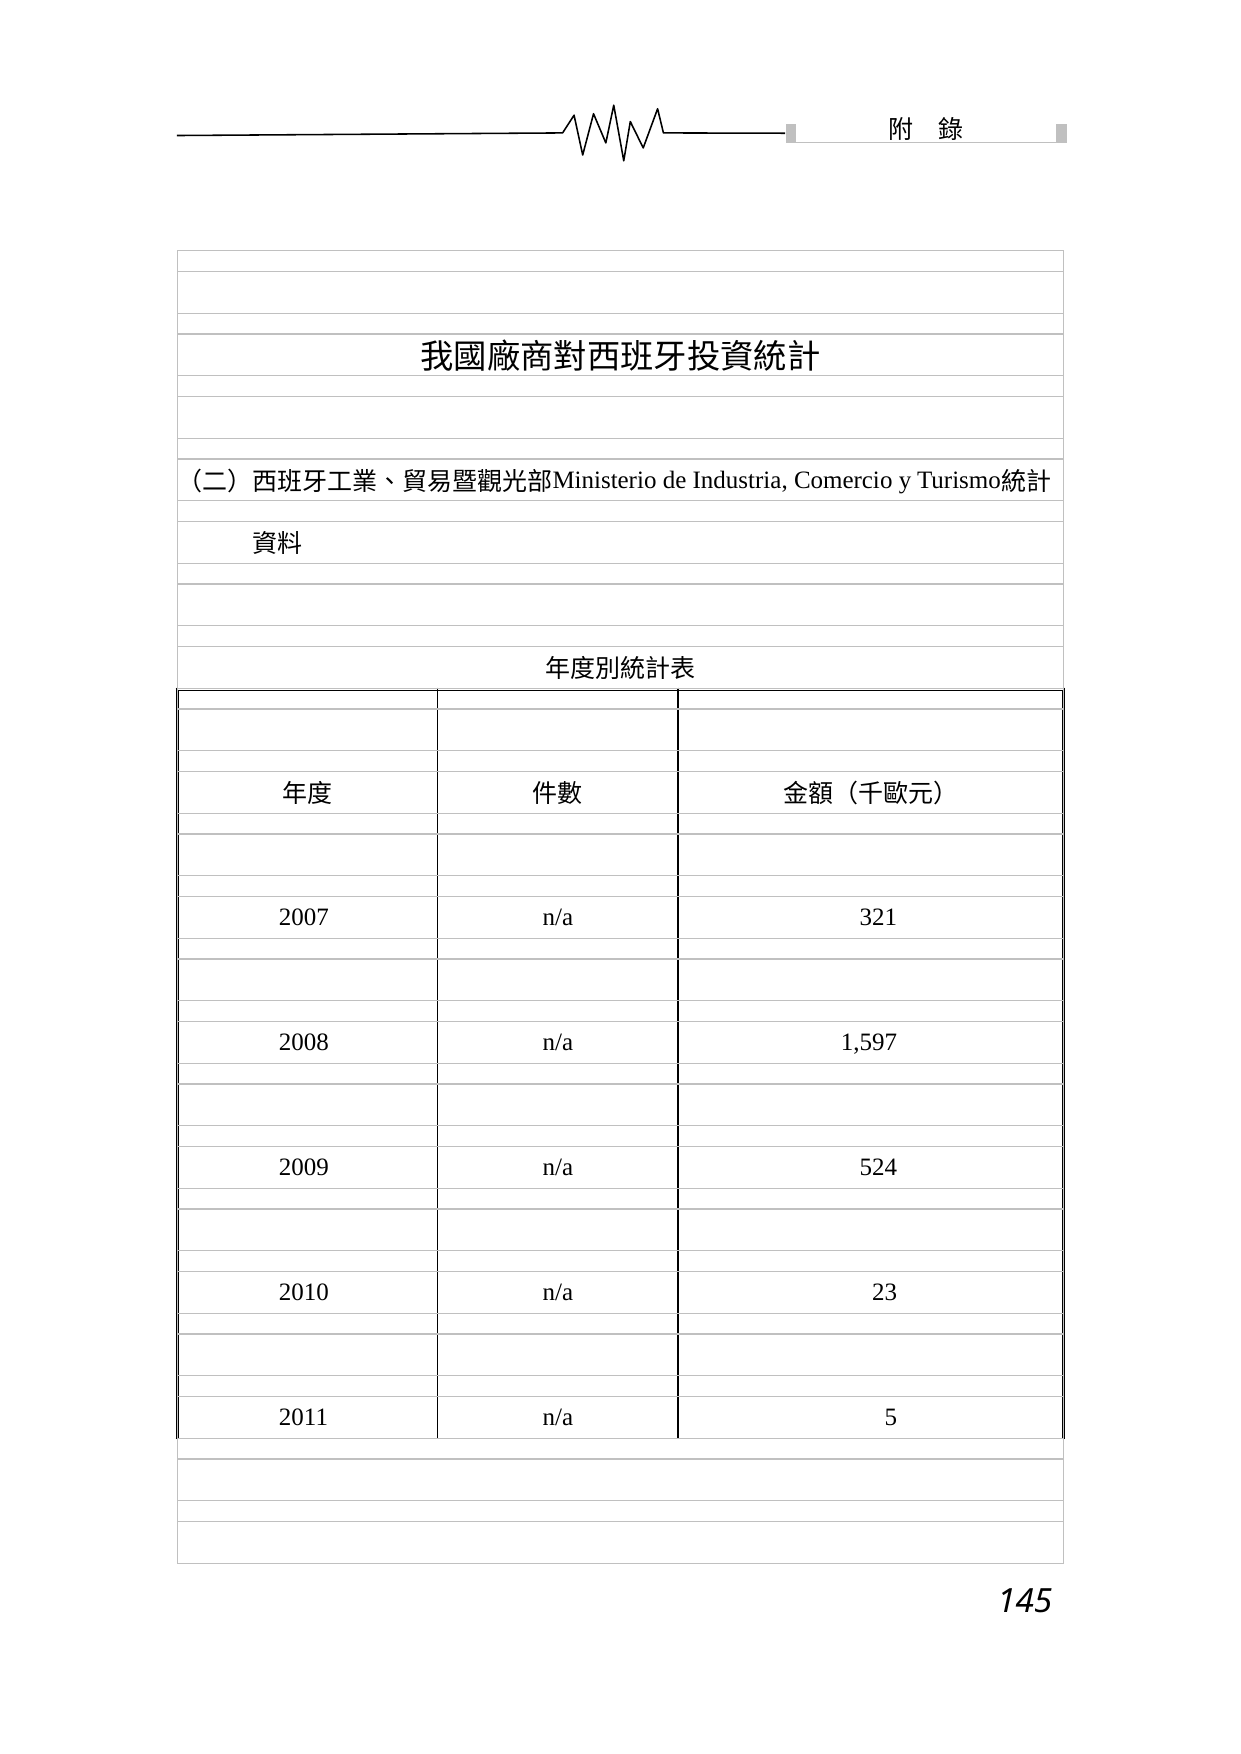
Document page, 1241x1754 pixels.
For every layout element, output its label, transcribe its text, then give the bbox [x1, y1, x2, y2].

table_cell [438, 1210, 677, 1250]
table_cell [179, 1085, 437, 1125]
text 資料 [178, 522, 1063, 563]
table_cell [679, 1001, 1062, 1021]
table_cell [679, 814, 1062, 833]
table_cell [179, 1126, 437, 1146]
table_cell [179, 1189, 437, 1208]
text [178, 501, 1063, 521]
table_cell [679, 1210, 1062, 1250]
table_cell [679, 1064, 1062, 1083]
table_cell [679, 1126, 1062, 1146]
text [178, 439, 1063, 458]
table_cell [438, 960, 677, 1000]
table_cell [179, 960, 437, 1000]
table_cell [679, 1085, 1062, 1125]
table_cell [438, 939, 677, 958]
table_cell [438, 876, 677, 896]
table_cell [438, 1251, 677, 1271]
table_cell 1,597 [679, 1022, 1062, 1063]
table_cell [179, 1376, 437, 1396]
table_cell [679, 1189, 1062, 1208]
table_cell [679, 1314, 1062, 1333]
table_cell [438, 1335, 677, 1375]
table_cell [679, 1335, 1062, 1375]
table_header 件數 [438, 772, 677, 813]
table_header [438, 751, 677, 771]
table_cell [438, 1189, 677, 1208]
table_cell [679, 939, 1062, 958]
table_cell [679, 835, 1062, 875]
text [178, 314, 1063, 333]
table_cell [438, 1001, 677, 1021]
table_cell 2011 [179, 1397, 437, 1438]
table_cell [438, 1126, 677, 1146]
table_cell 2010 [179, 1272, 437, 1313]
table_header [179, 710, 437, 750]
text 我國廠商對西班牙投資統計 [178, 335, 1063, 375]
table_cell [438, 1085, 677, 1125]
table_cell 23 [679, 1272, 1062, 1313]
table_cell [438, 1376, 677, 1396]
table_cell [438, 814, 677, 833]
table_cell [179, 1314, 437, 1333]
table_cell [179, 1210, 437, 1250]
table_header [679, 751, 1062, 771]
table_header [438, 710, 677, 750]
table_cell [679, 1376, 1062, 1396]
table_header [179, 751, 437, 771]
table_cell [179, 835, 437, 875]
table_cell [179, 876, 437, 896]
table_header [679, 691, 1062, 708]
table_cell [438, 1064, 677, 1083]
text [178, 626, 1063, 646]
table_cell [179, 1064, 437, 1083]
table_header [679, 710, 1062, 750]
table_cell [679, 960, 1062, 1000]
table_cell 524 [679, 1147, 1062, 1188]
table_cell n/a [438, 1397, 677, 1438]
table_cell [179, 1335, 437, 1375]
table_cell [438, 1314, 677, 1333]
table_header 年度 [179, 772, 437, 813]
table_cell [179, 1251, 437, 1271]
text （二）西班牙工業、貿易暨觀光部Ministerio de Industria, Comercio y Turismo統計 [178, 460, 1063, 500]
table_cell [679, 876, 1062, 896]
table_cell 2007 [179, 897, 437, 938]
table_cell [679, 1251, 1062, 1271]
table_cell 321 [679, 897, 1062, 938]
text 年度別統計表 [178, 647, 1063, 688]
table_cell n/a [438, 1022, 677, 1063]
table_cell n/a [438, 897, 677, 938]
table_cell n/a [438, 1272, 677, 1313]
table_header [179, 691, 437, 708]
table_cell [179, 1001, 437, 1021]
table_cell 5 [679, 1397, 1062, 1438]
table_cell [179, 939, 437, 958]
table_header 金額（千歐元） [679, 772, 1062, 813]
table_header [438, 691, 677, 708]
table_cell [438, 835, 677, 875]
table_cell [179, 814, 437, 833]
table_cell 2009 [179, 1147, 437, 1188]
table_cell n/a [438, 1147, 677, 1188]
table_cell 2008 [179, 1022, 437, 1063]
